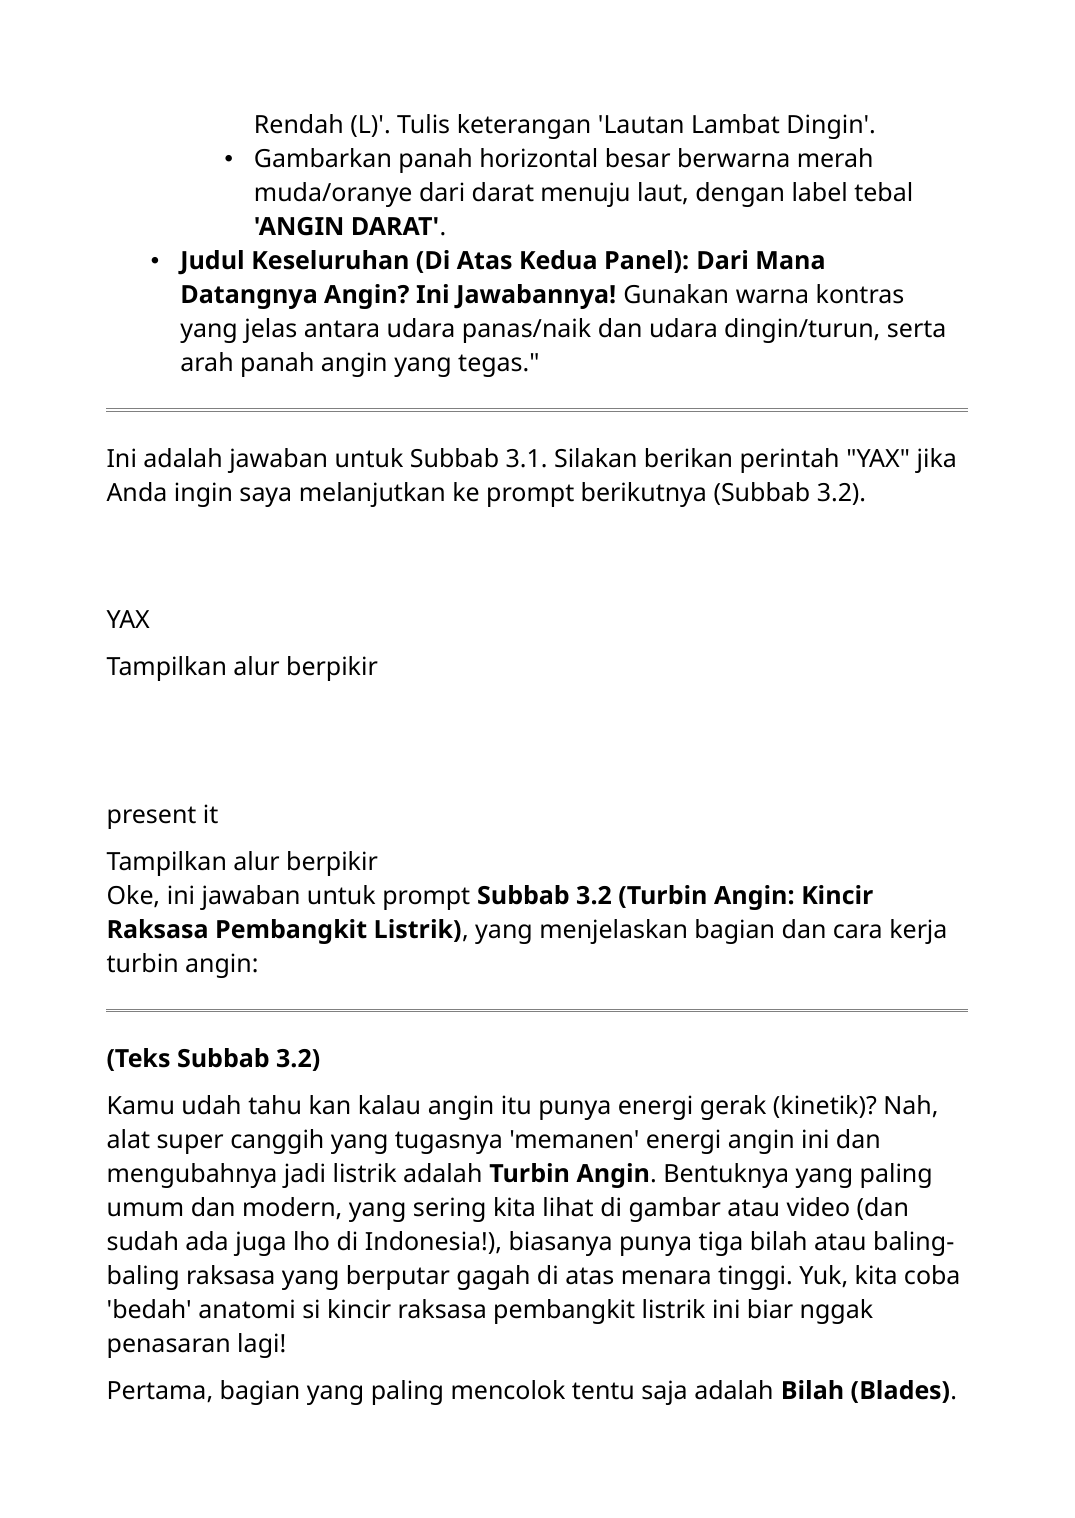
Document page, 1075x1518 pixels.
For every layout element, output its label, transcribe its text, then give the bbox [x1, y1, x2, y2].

list Rendah (L)'. Tulis keterangan 'Lautan Lambat Dingin'. [224, 106, 968, 141]
text Oke, ini jawaban untuk prompt Subbab 3.2 (Turbin Angin: Kincir Raksasa Pembangkit Listrik), yang menjelaskan bagian dan cara kerja turbin angin: [106, 877, 968, 980]
list Judul Keseluruhan (Di Atas Kedua Panel): Dari Mana Datangnya Angin? Ini Jawabannya! Gunakan warna kontras yang jelas antara udara panas/naik dan udara dingin/turun, serta arah panah angin yang tegas." [151, 243, 968, 379]
text Tampilkan alur berpikir [106, 843, 968, 877]
text YAX [106, 602, 968, 636]
text Pertama, bagian yang paling mencolok tentu saja adalah Bilah (Blades). [106, 1373, 968, 1407]
text (Teks Subbab 3.2) [106, 1041, 968, 1075]
text present it [106, 797, 968, 831]
list Gambarkan panah horizontal besar berwarna merah muda/oranye dari darat menuju laut, dengan label tebal 'ANGIN DARAT'. [224, 141, 968, 243]
text Tampilkan alur berpikir [106, 648, 968, 682]
text Ini adalah jawaban untuk Subbab 3.1. Silakan berikan perintah "YAX" jika Anda ingin saya melanjutkan ke prompt berikutnya (Subbab 3.2). [106, 440, 968, 508]
text Kamu udah tahu kan kalau angin itu punya energi gerak (kinetik)? Nah, alat super canggih yang tugasnya 'memanen' energi angin ini dan mengubahnya jadi listrik adalah Turbin Angin. Bentuknya yang paling umum dan modern, yang sering kita lihat di gambar atau video (dan sudah ada juga lho di Indonesia!), biasanya punya tiga bilah atau baling-baling raksasa yang berputar gagah di atas menara tinggi. Yuk, kita coba 'bedah' anatomi si kincir raksasa pembangkit listrik ini biar nggak penasaran lagi! [106, 1088, 968, 1360]
